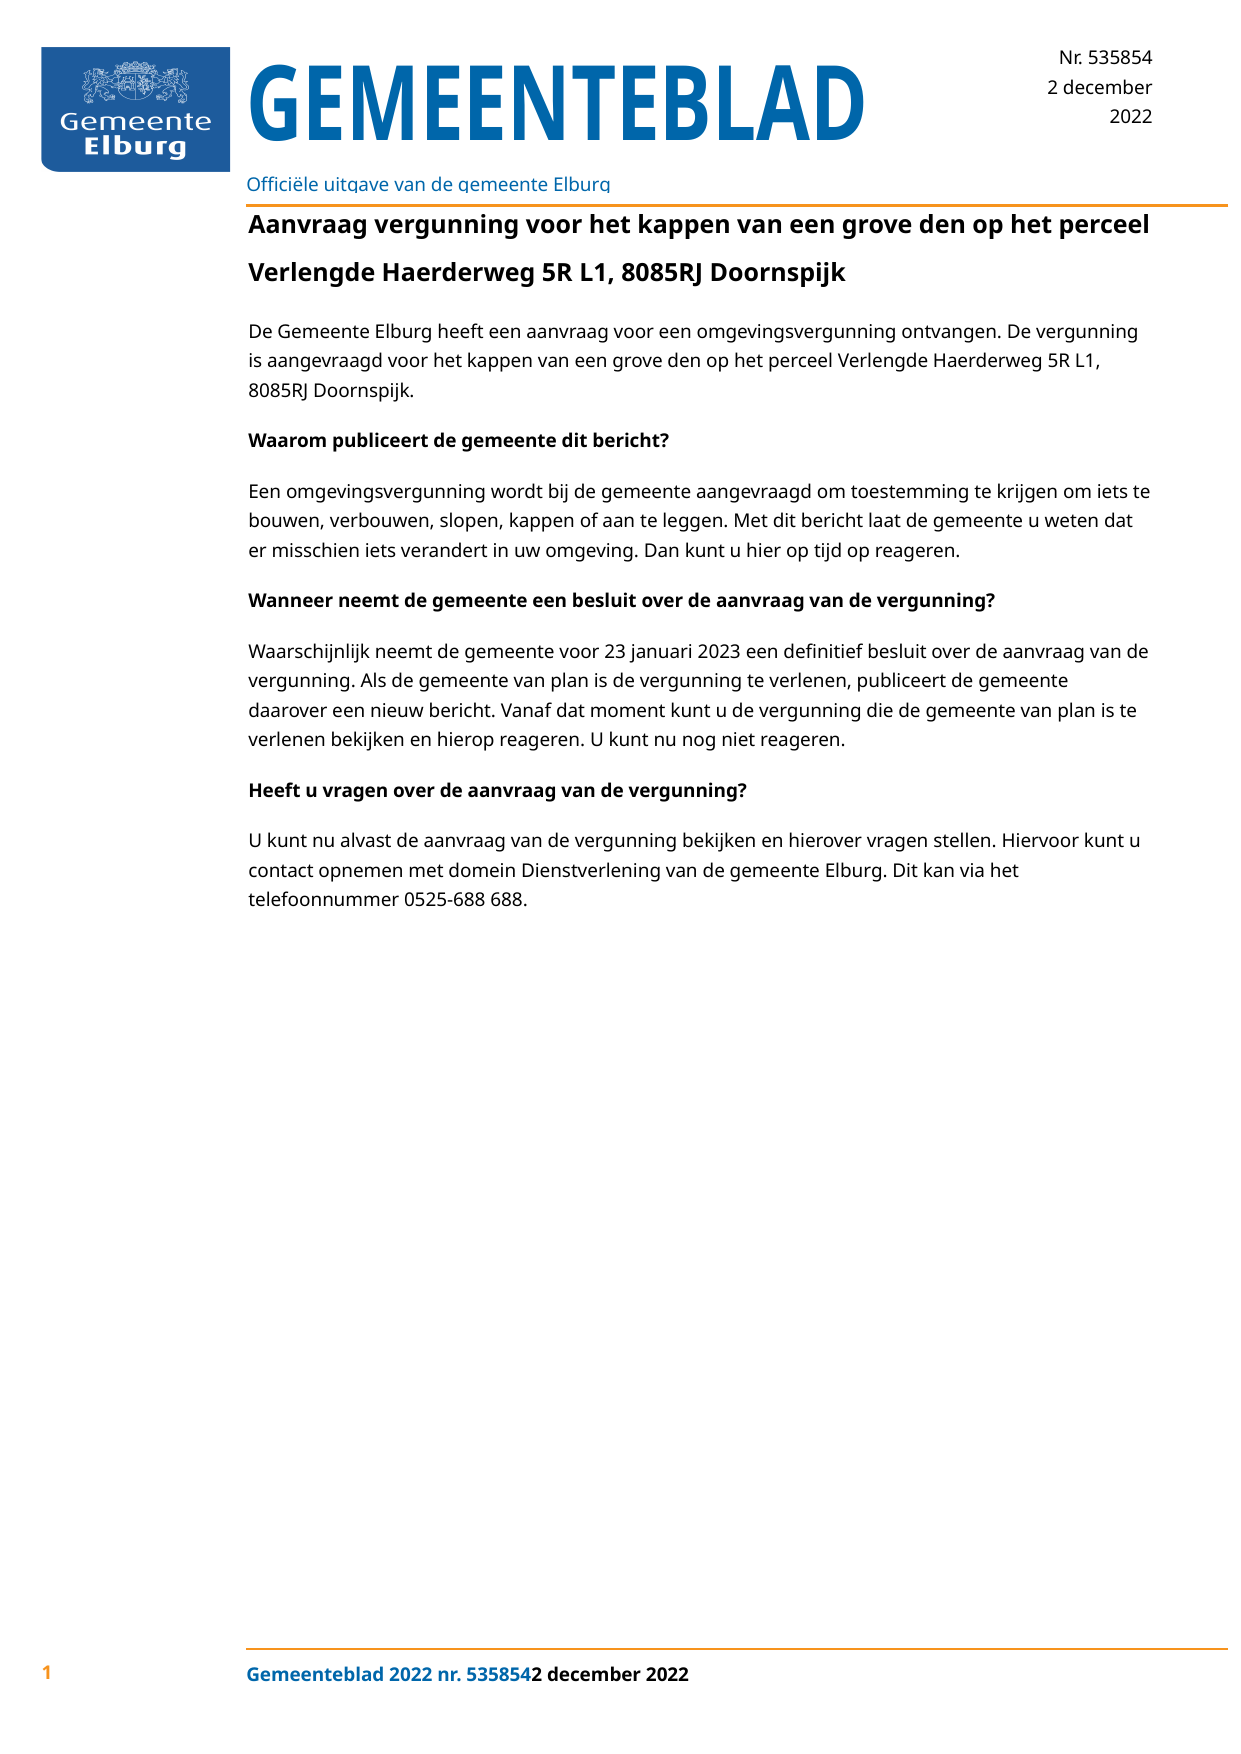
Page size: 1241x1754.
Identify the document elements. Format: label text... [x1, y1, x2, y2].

text Waarschijnlijk neemt de gemeente voor 23 januari 2023 een definitief besluit over de aanvraag van de vergunning. Als de gemeente van plan is de vergunning te verlenen, publiceert de gemeente daarover een nieuw bericht. Vanaf dat moment kunt u de vergunning die de gemeente van plan is te verlenen bekijken en hierop reageren. U kunt nu nog niet reageren. [248, 638, 1152, 752]
text Heeft u vragen over de aanvraag van de vergunning? [248, 777, 1152, 803]
text Een omgevingsvergunning wordt bij de gemeente aangevraagd om toestemming te krijgen om iets te bouwen, verbouwen, slopen, kappen of aan te leggen. Met dit bericht laat de gemeente u weten dat er misschien iets verandert in uw omgeving. Dan kunt u hier op tijd op reageren. [248, 478, 1152, 563]
text Waarom publiceert de gemeente dit bericht? [248, 427, 1152, 453]
text U kunt nu alvast de aanvraag van de vergunning bekijken en hierover vragen stellen. Hiervoor kunt u contact opnemen met domein Dienstverlening van de gemeente Elburg. Dit kan via het telefoonnummer 0525-688 688. [248, 827, 1152, 912]
picture [41, 47, 231, 172]
text Wanneer neemt de gemeente een besluit over de aanvraag van de vergunning? [248, 587, 1152, 613]
text Aanvraag vergunning voor het kappen van een grove den op het perceel Verlengde Haerderweg 5R L1, 8085RJ Doornspijk [248, 207, 1152, 288]
text De Gemeente Elburg heeft een aanvraag voor een omgevingsvergunning ontvangen. De vergunning is aangevraagd voor het kappen van een grove den op het perceel Verlengde Haerderweg 5R L1, 8085RJ Doornspijk. [248, 318, 1152, 403]
